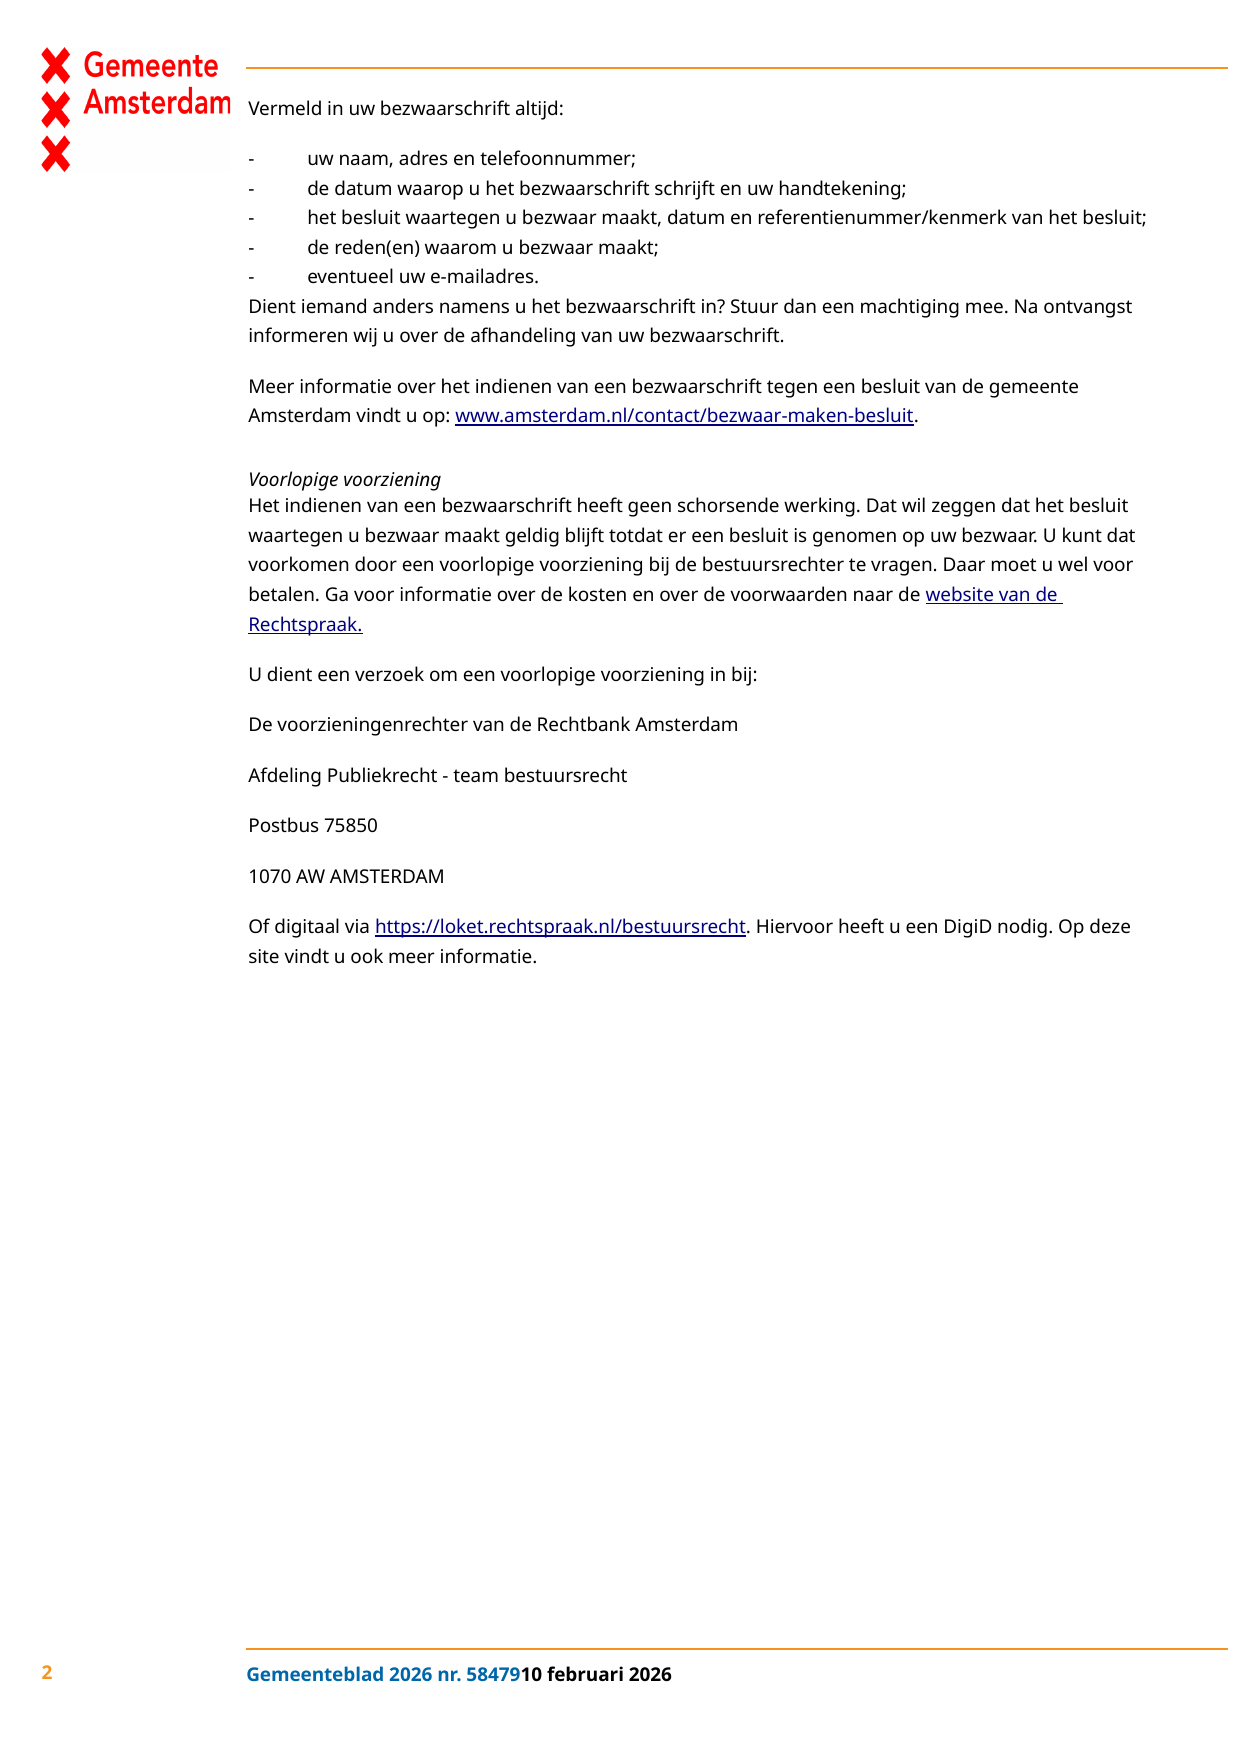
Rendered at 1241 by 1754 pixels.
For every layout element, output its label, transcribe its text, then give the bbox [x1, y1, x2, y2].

text De voorzieningenrechter van de Rechtbank Amsterdam [248, 712, 1152, 737]
text Dient iemand anders namens u het bezwaarschrift in? Stuur dan een machtiging mee. Na ontvangst informeren wij u over de afhandeling van uw bezwaarschrift. [248, 293, 1152, 348]
list eventueel uw e-mailadres. [248, 263, 1152, 289]
list het besluit waartegen u bezwaar maakt, datum en referentienummer/kenmerk van het besluit; [248, 204, 1152, 230]
text Of digitaal via https://loket.rechtspraak.nl/bestuursrecht. Hiervoor heeft u een DigiD nodig. Op deze site vindt u ook meer informatie. [248, 913, 1152, 968]
list uw naam, adres en telefoonnummer; [248, 145, 1152, 171]
list de datum waarop u het bezwaarschrift schrijft en uw handtekening; [248, 175, 1152, 201]
text Voorlopige voorziening [248, 467, 1152, 492]
text Vermeld in uw bezwaarschrift altijd: [248, 95, 1152, 121]
list de reden(en) waarom u bezwaar maakt; [248, 234, 1152, 260]
picture [41, 47, 231, 172]
text Afdeling Publiekrecht - team bestuursrecht [248, 762, 1152, 788]
text U dient een verzoek om een voorlopige voorziening in bij: [248, 661, 1152, 687]
text 1070 AW AMSTERDAM [248, 863, 1152, 888]
text Meer informatie over het indienen van een bezwaarschrift tegen een besluit van de gemeente Amsterdam vindt u op: www.amsterdam.nl/contact/bezwaar-maken-besluit. [248, 373, 1152, 428]
text Het indienen van een bezwaarschrift heeft geen schorsende werking. Dat wil zeggen dat het besluit waartegen u bezwaar maakt geldig blijft totdat er een besluit is genomen op uw bezwaar. U kunt dat voorkomen door een voorlopige voorziening bij de bestuursrechter te vragen. Daar moet u wel voor betalen. Ga voor informatie over de kosten en over de voorwaarden naar de website van de Rechtspraak. [248, 492, 1152, 636]
text Postbus 75850 [248, 812, 1152, 838]
